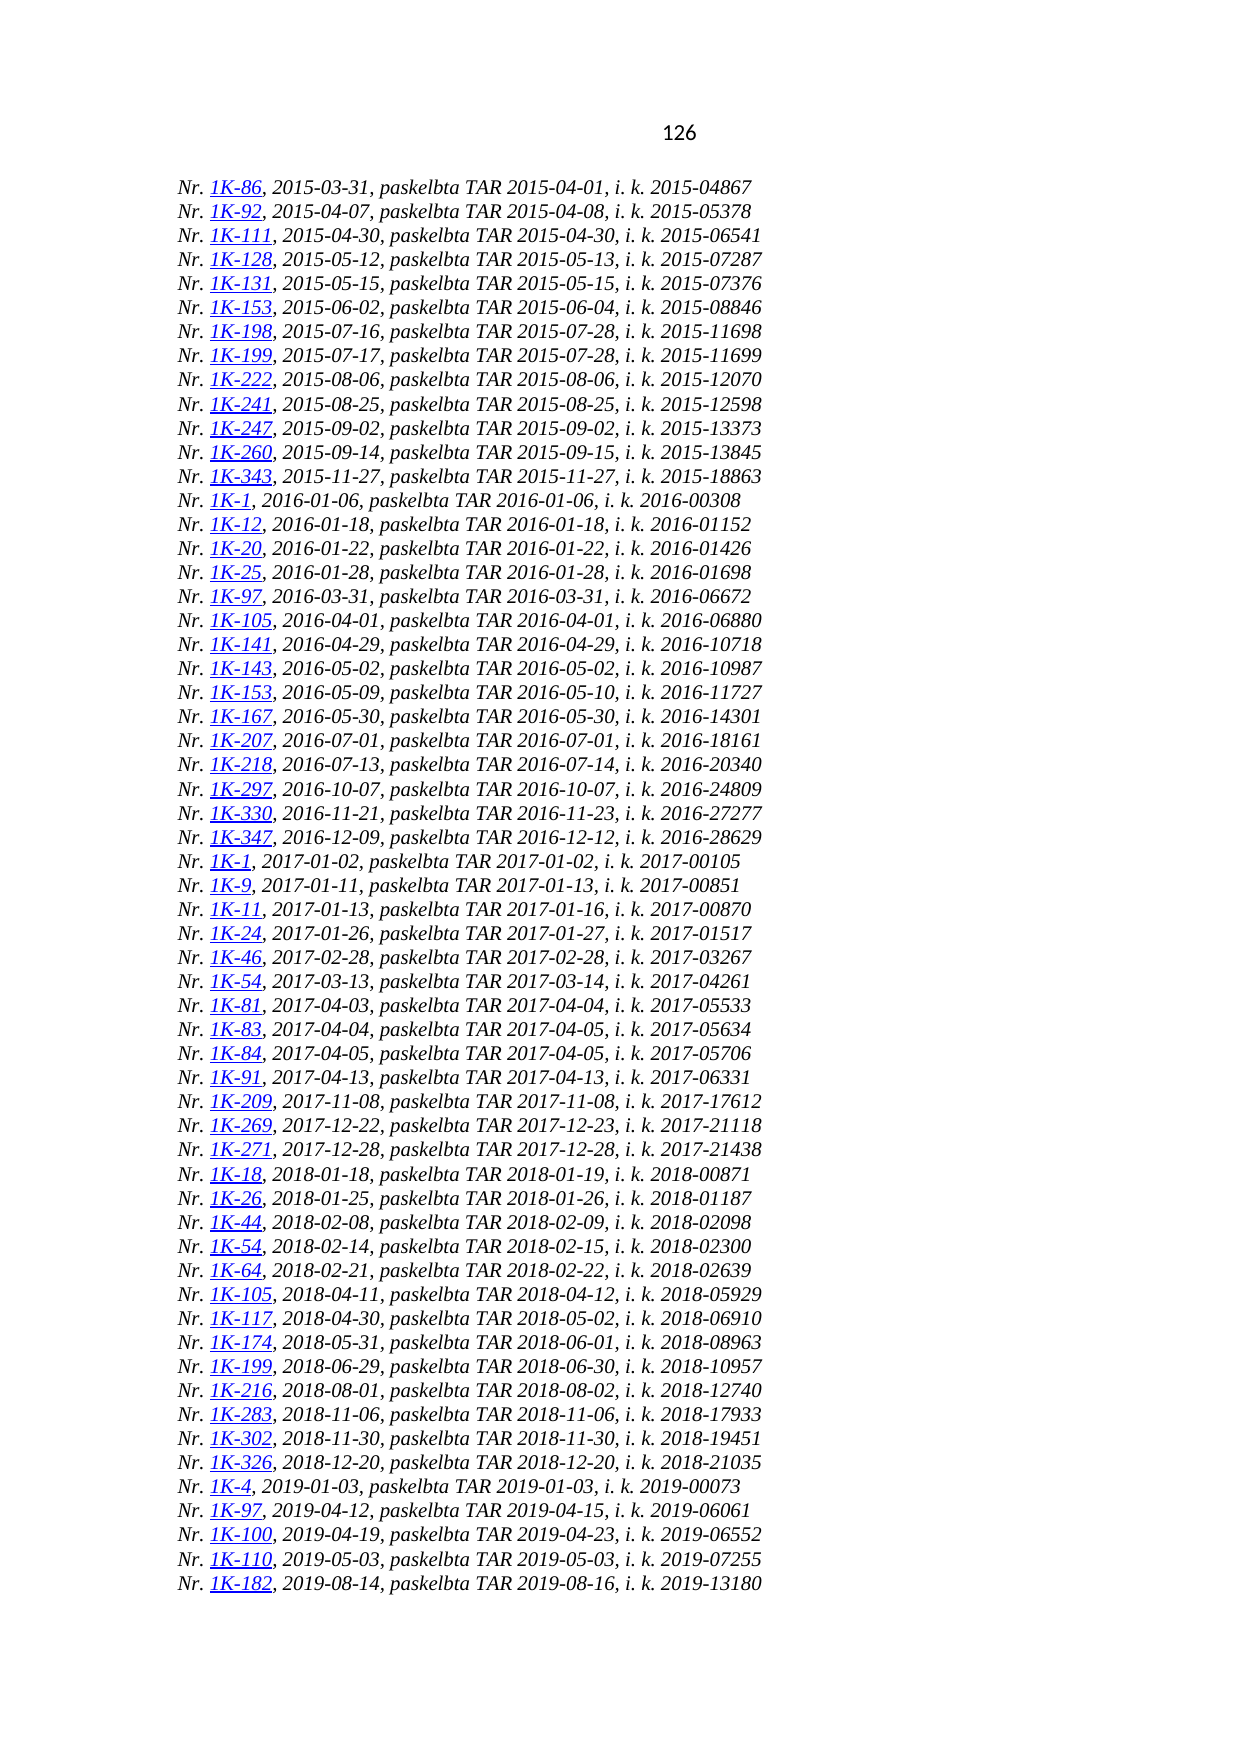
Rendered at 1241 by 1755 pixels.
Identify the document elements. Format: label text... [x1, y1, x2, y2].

text Nr. 1K-44, 2018-02-08, paskelbta TAR 2018-02-09, i. k. 2018-02098 [177, 1209, 1181, 1234]
text Nr. 1K-12, 2016-01-18, paskelbta TAR 2016-01-18, i. k. 2016-01152 [177, 512, 1181, 536]
text Nr. 1K-143, 2016-05-02, paskelbta TAR 2016-05-02, i. k. 2016-10987 [177, 656, 1181, 680]
text Nr. 1K-54, 2017-03-13, paskelbta TAR 2017-03-14, i. k. 2017-04261 [177, 969, 1181, 993]
text Nr. 1K-207, 2016-07-01, paskelbta TAR 2016-07-01, i. k. 2016-18161 [177, 728, 1181, 752]
text Nr. 1K-209, 2017-11-08, paskelbta TAR 2017-11-08, i. k. 2017-17612 [177, 1089, 1181, 1113]
text Nr. 1K-153, 2016-05-09, paskelbta TAR 2016-05-10, i. k. 2016-11727 [177, 680, 1181, 704]
text Nr. 1K-131, 2015-05-15, paskelbta TAR 2015-05-15, i. k. 2015-07376 [177, 271, 1181, 295]
text Nr. 1K-91, 2017-04-13, paskelbta TAR 2017-04-13, i. k. 2017-06331 [177, 1065, 1181, 1089]
text Nr. 1K-81, 2017-04-03, paskelbta TAR 2017-04-04, i. k. 2017-05533 [177, 993, 1181, 1017]
text Nr. 1K-247, 2015-09-02, paskelbta TAR 2015-09-02, i. k. 2015-13373 [177, 416, 1181, 439]
text Nr. 1K-326, 2018-12-20, paskelbta TAR 2018-12-20, i. k. 2018-21035 [177, 1450, 1181, 1474]
text Nr. 1K-84, 2017-04-05, paskelbta TAR 2017-04-05, i. k. 2017-05706 [177, 1041, 1181, 1065]
text Nr. 1K-92, 2015-04-07, paskelbta TAR 2015-04-08, i. k. 2015-05378 [177, 199, 1181, 223]
text Nr. 1K-174, 2018-05-31, paskelbta TAR 2018-06-01, i. k. 2018-08963 [177, 1330, 1181, 1354]
text Nr. 1K-297, 2016-10-07, paskelbta TAR 2016-10-07, i. k. 2016-24809 [177, 776, 1181, 801]
text Nr. 1K-111, 2015-04-30, paskelbta TAR 2015-04-30, i. k. 2015-06541 [177, 223, 1181, 247]
text Nr. 1K-260, 2015-09-14, paskelbta TAR 2015-09-15, i. k. 2015-13845 [177, 439, 1181, 464]
text Nr. 1K-105, 2016-04-01, paskelbta TAR 2016-04-01, i. k. 2016-06880 [177, 608, 1181, 632]
text Nr. 1K-182, 2019-08-14, paskelbta TAR 2019-08-16, i. k. 2019-13180 [177, 1571, 1181, 1594]
text Nr. 1K-269, 2017-12-22, paskelbta TAR 2017-12-23, i. k. 2017-21118 [177, 1113, 1181, 1137]
text Nr. 1K-117, 2018-04-30, paskelbta TAR 2018-05-02, i. k. 2018-06910 [177, 1306, 1181, 1330]
text Nr. 1K-11, 2017-01-13, paskelbta TAR 2017-01-16, i. k. 2017-00870 [177, 897, 1181, 921]
text Nr. 1K-216, 2018-08-01, paskelbta TAR 2018-08-02, i. k. 2018-12740 [177, 1378, 1181, 1402]
text Nr. 1K-241, 2015-08-25, paskelbta TAR 2015-08-25, i. k. 2015-12598 [177, 391, 1181, 416]
text Nr. 1K-222, 2015-08-06, paskelbta TAR 2015-08-06, i. k. 2015-12070 [177, 367, 1181, 391]
text Nr. 1K-153, 2015-06-02, paskelbta TAR 2015-06-04, i. k. 2015-08846 [177, 295, 1181, 319]
text Nr. 1K-330, 2016-11-21, paskelbta TAR 2016-11-23, i. k. 2016-27277 [177, 801, 1181, 824]
text Nr. 1K-110, 2019-05-03, paskelbta TAR 2019-05-03, i. k. 2019-07255 [177, 1546, 1181, 1571]
text Nr. 1K-64, 2018-02-21, paskelbta TAR 2018-02-22, i. k. 2018-02639 [177, 1258, 1181, 1282]
text Nr. 1K-4, 2019-01-03, paskelbta TAR 2019-01-03, i. k. 2019-00073 [177, 1474, 1181, 1498]
text Nr. 1K-1, 2017-01-02, paskelbta TAR 2017-01-02, i. k. 2017-00105 [177, 849, 1181, 873]
text Nr. 1K-105, 2018-04-11, paskelbta TAR 2018-04-12, i. k. 2018-05929 [177, 1282, 1181, 1306]
text Nr. 1K-167, 2016-05-30, paskelbta TAR 2016-05-30, i. k. 2016-14301 [177, 704, 1181, 728]
text Nr. 1K-218, 2016-07-13, paskelbta TAR 2016-07-14, i. k. 2016-20340 [177, 752, 1181, 776]
text Nr. 1K-46, 2017-02-28, paskelbta TAR 2017-02-28, i. k. 2017-03267 [177, 945, 1181, 969]
text Nr. 1K-9, 2017-01-11, paskelbta TAR 2017-01-13, i. k. 2017-00851 [177, 873, 1181, 897]
text Nr. 1K-100, 2019-04-19, paskelbta TAR 2019-04-23, i. k. 2019-06552 [177, 1522, 1181, 1546]
text Nr. 1K-1, 2016-01-06, paskelbta TAR 2016-01-06, i. k. 2016-00308 [177, 488, 1181, 512]
text Nr. 1K-25, 2016-01-28, paskelbta TAR 2016-01-28, i. k. 2016-01698 [177, 560, 1181, 584]
text Nr. 1K-83, 2017-04-04, paskelbta TAR 2017-04-05, i. k. 2017-05634 [177, 1017, 1181, 1041]
text Nr. 1K-199, 2018-06-29, paskelbta TAR 2018-06-30, i. k. 2018-10957 [177, 1354, 1181, 1378]
text Nr. 1K-54, 2018-02-14, paskelbta TAR 2018-02-15, i. k. 2018-02300 [177, 1234, 1181, 1258]
text Nr. 1K-97, 2019-04-12, paskelbta TAR 2019-04-15, i. k. 2019-06061 [177, 1498, 1181, 1522]
text Nr. 1K-283, 2018-11-06, paskelbta TAR 2018-11-06, i. k. 2018-17933 [177, 1402, 1181, 1426]
text Nr. 1K-271, 2017-12-28, paskelbta TAR 2017-12-28, i. k. 2017-21438 [177, 1137, 1181, 1161]
text Nr. 1K-18, 2018-01-18, paskelbta TAR 2018-01-19, i. k. 2018-00871 [177, 1161, 1181, 1186]
text Nr. 1K-26, 2018-01-25, paskelbta TAR 2018-01-26, i. k. 2018-01187 [177, 1186, 1181, 1209]
text Nr. 1K-347, 2016-12-09, paskelbta TAR 2016-12-12, i. k. 2016-28629 [177, 824, 1181, 849]
text Nr. 1K-97, 2016-03-31, paskelbta TAR 2016-03-31, i. k. 2016-06672 [177, 584, 1181, 608]
text Nr. 1K-24, 2017-01-26, paskelbta TAR 2017-01-27, i. k. 2017-01517 [177, 921, 1181, 945]
text Nr. 1K-199, 2015-07-17, paskelbta TAR 2015-07-28, i. k. 2015-11699 [177, 343, 1181, 367]
text Nr. 1K-198, 2015-07-16, paskelbta TAR 2015-07-28, i. k. 2015-11698 [177, 319, 1181, 343]
text Nr. 1K-302, 2018-11-30, paskelbta TAR 2018-11-30, i. k. 2018-19451 [177, 1426, 1181, 1450]
text Nr. 1K-20, 2016-01-22, paskelbta TAR 2016-01-22, i. k. 2016-01426 [177, 536, 1181, 560]
text Nr. 1K-86, 2015-03-31, paskelbta TAR 2015-04-01, i. k. 2015-04867 [177, 175, 1181, 199]
text Nr. 1K-343, 2015-11-27, paskelbta TAR 2015-11-27, i. k. 2015-18863 [177, 464, 1181, 488]
text Nr. 1K-128, 2015-05-12, paskelbta TAR 2015-05-13, i. k. 2015-07287 [177, 247, 1181, 271]
text Nr. 1K-141, 2016-04-29, paskelbta TAR 2016-04-29, i. k. 2016-10718 [177, 632, 1181, 656]
